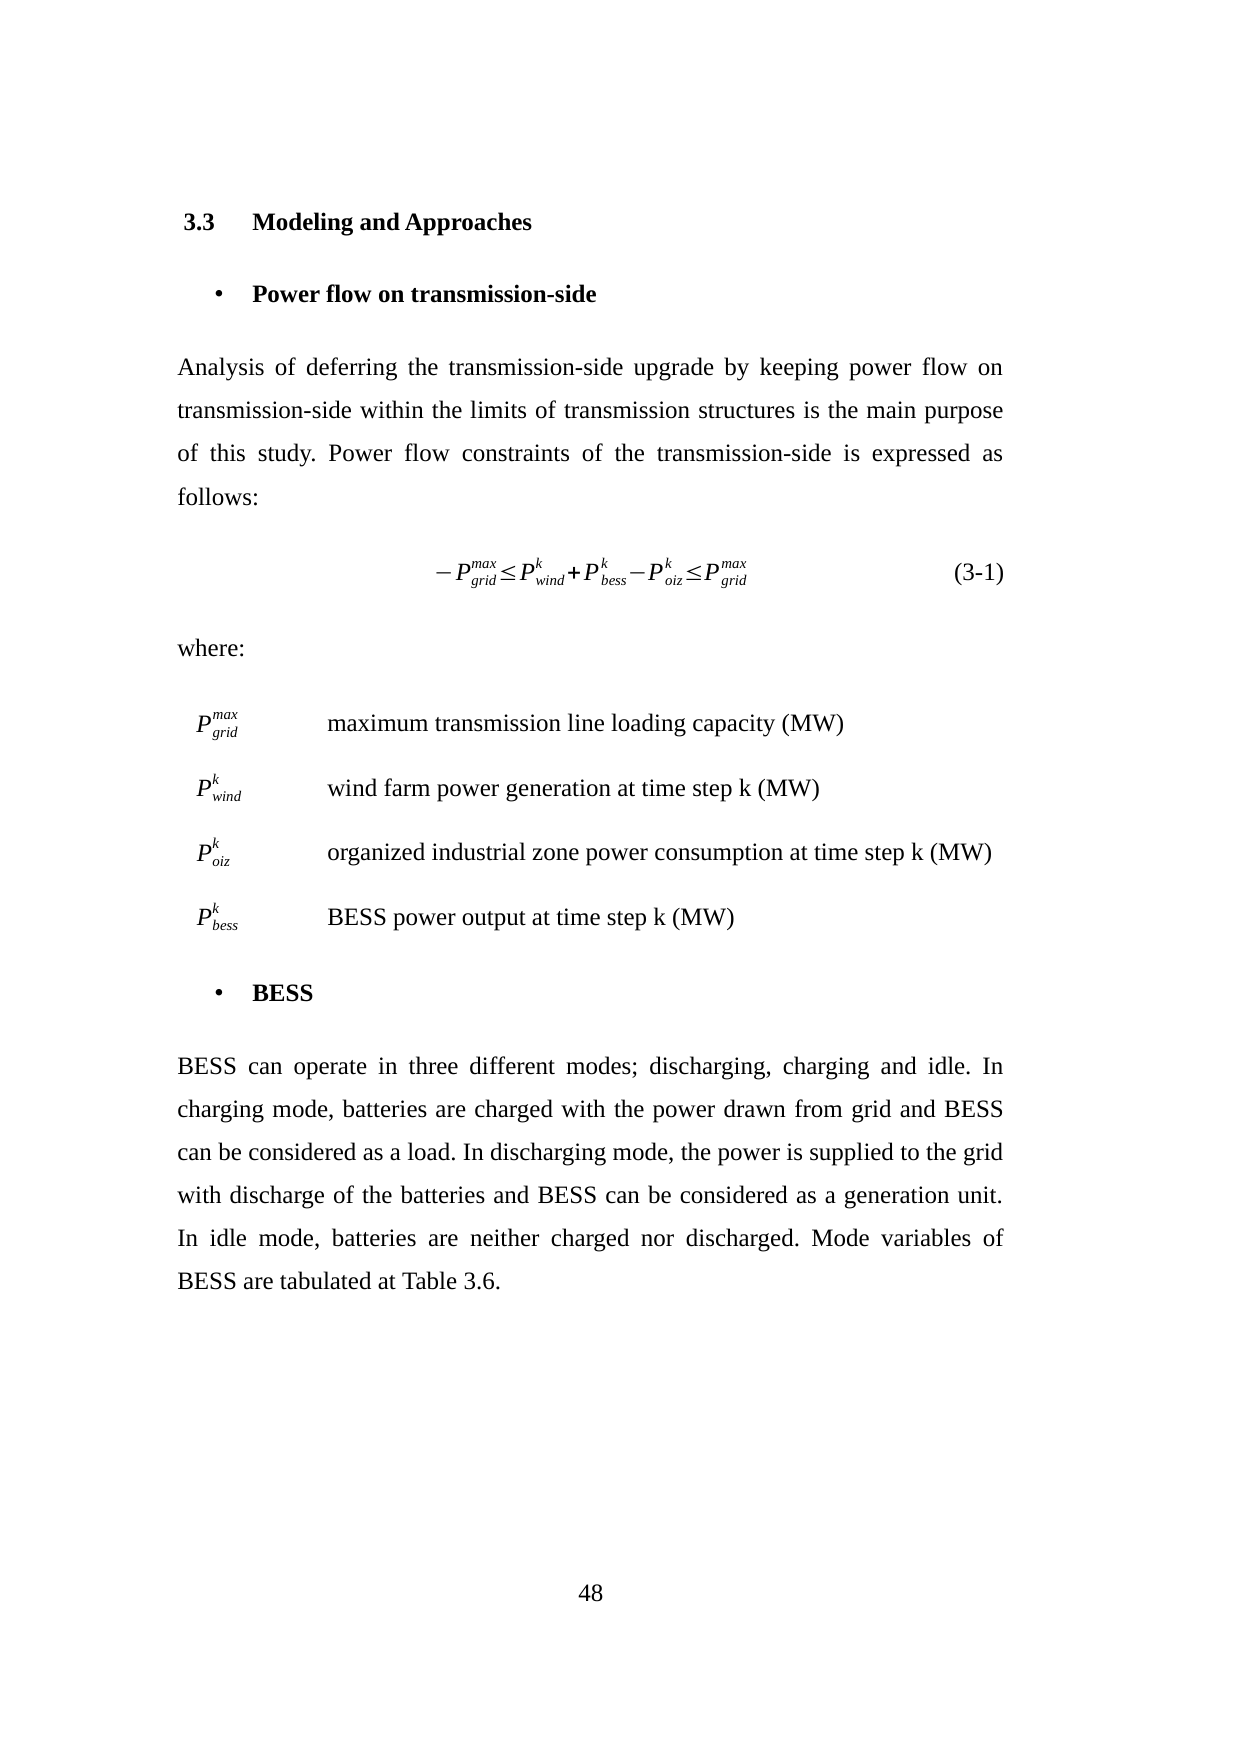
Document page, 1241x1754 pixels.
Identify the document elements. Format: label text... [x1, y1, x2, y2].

text maximum transmission line loading capacity (MW) [177, 706, 1004, 741]
subtitle Modeling and Approaches [177, 207, 1004, 236]
text wind farm power generation at time step k (MW) [177, 770, 1004, 805]
text BESS power output at time step k (MW) [177, 899, 1004, 934]
text Analysis of deferring the transmission-side upgrade by keeping power flow on transmission-side within the limits of transmission structures is the main purpose of this study. Power flow constraints of the transmission-side is expressed as follows: [177, 352, 1004, 510]
text organized industrial zone power consumption at time step k (MW) [177, 835, 1004, 870]
text BESS can operate in three different modes; discharging, charging and idle. In charging mode, batteries are charged with the power drawn from grid and BESS can be considered as a load. In discharging mode, the power is supplied to the grid with discharge of the batteries and BESS can be considered as a generation unit. In idle mode, batteries are neither charged nor discharged. Mode variables of BESS are tabulated at Table 3.6. [177, 1051, 1004, 1295]
list Power flow on transmission-side [214, 279, 1004, 308]
text (3-1) [177, 554, 1004, 589]
list BESS [214, 978, 1004, 1007]
text where: [177, 633, 1004, 662]
